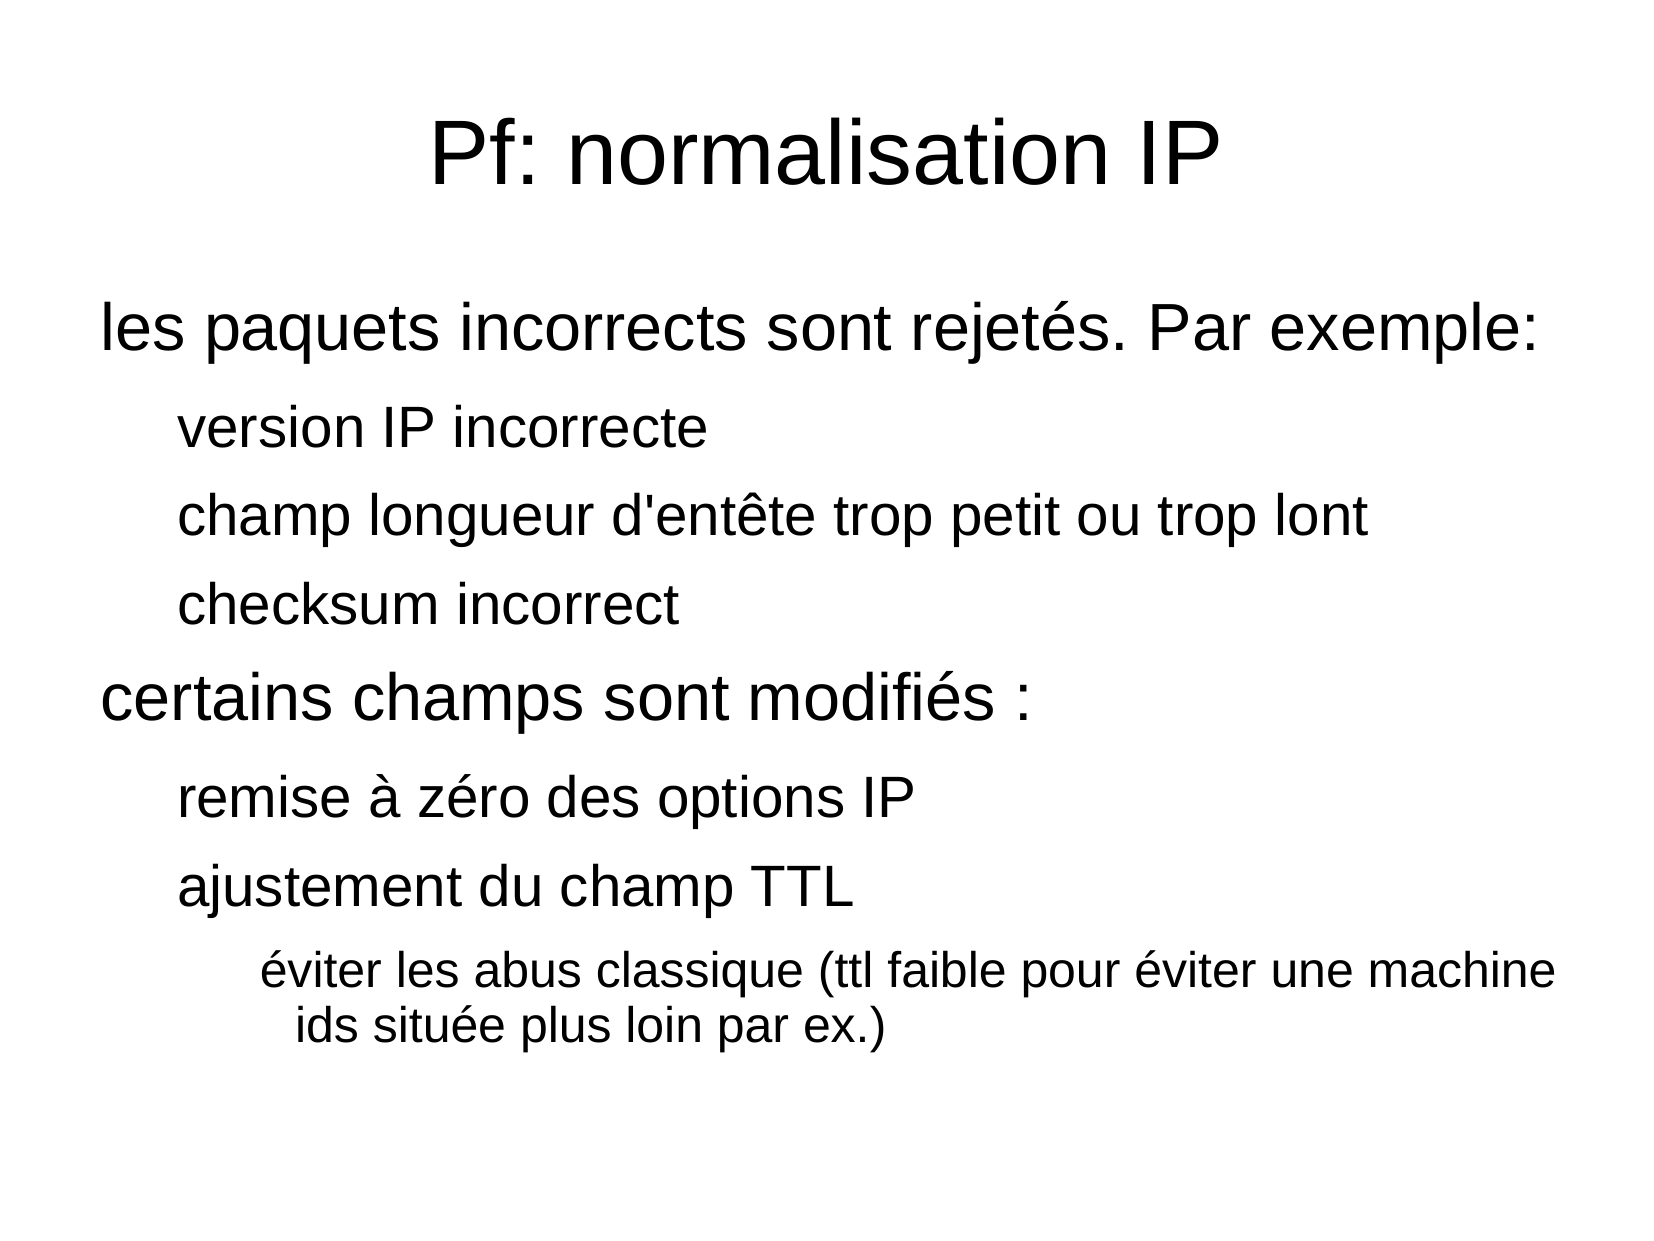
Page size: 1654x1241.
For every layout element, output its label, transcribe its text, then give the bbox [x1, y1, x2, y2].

title Pf: normalisation IP [82, 49, 1571, 257]
list les paquets incorrects sont rejetés. Par exemple: version IP incorrecte champ longueur d'entête trop petit ou trop lont checksum incorrect certains champs sont modifiés : remise à zéro des options IP ajustement du champ TTL éviter les abus classique (ttl faible pour éviter une machine ids située plus loin par ex.) [82, 290, 1571, 1204]
